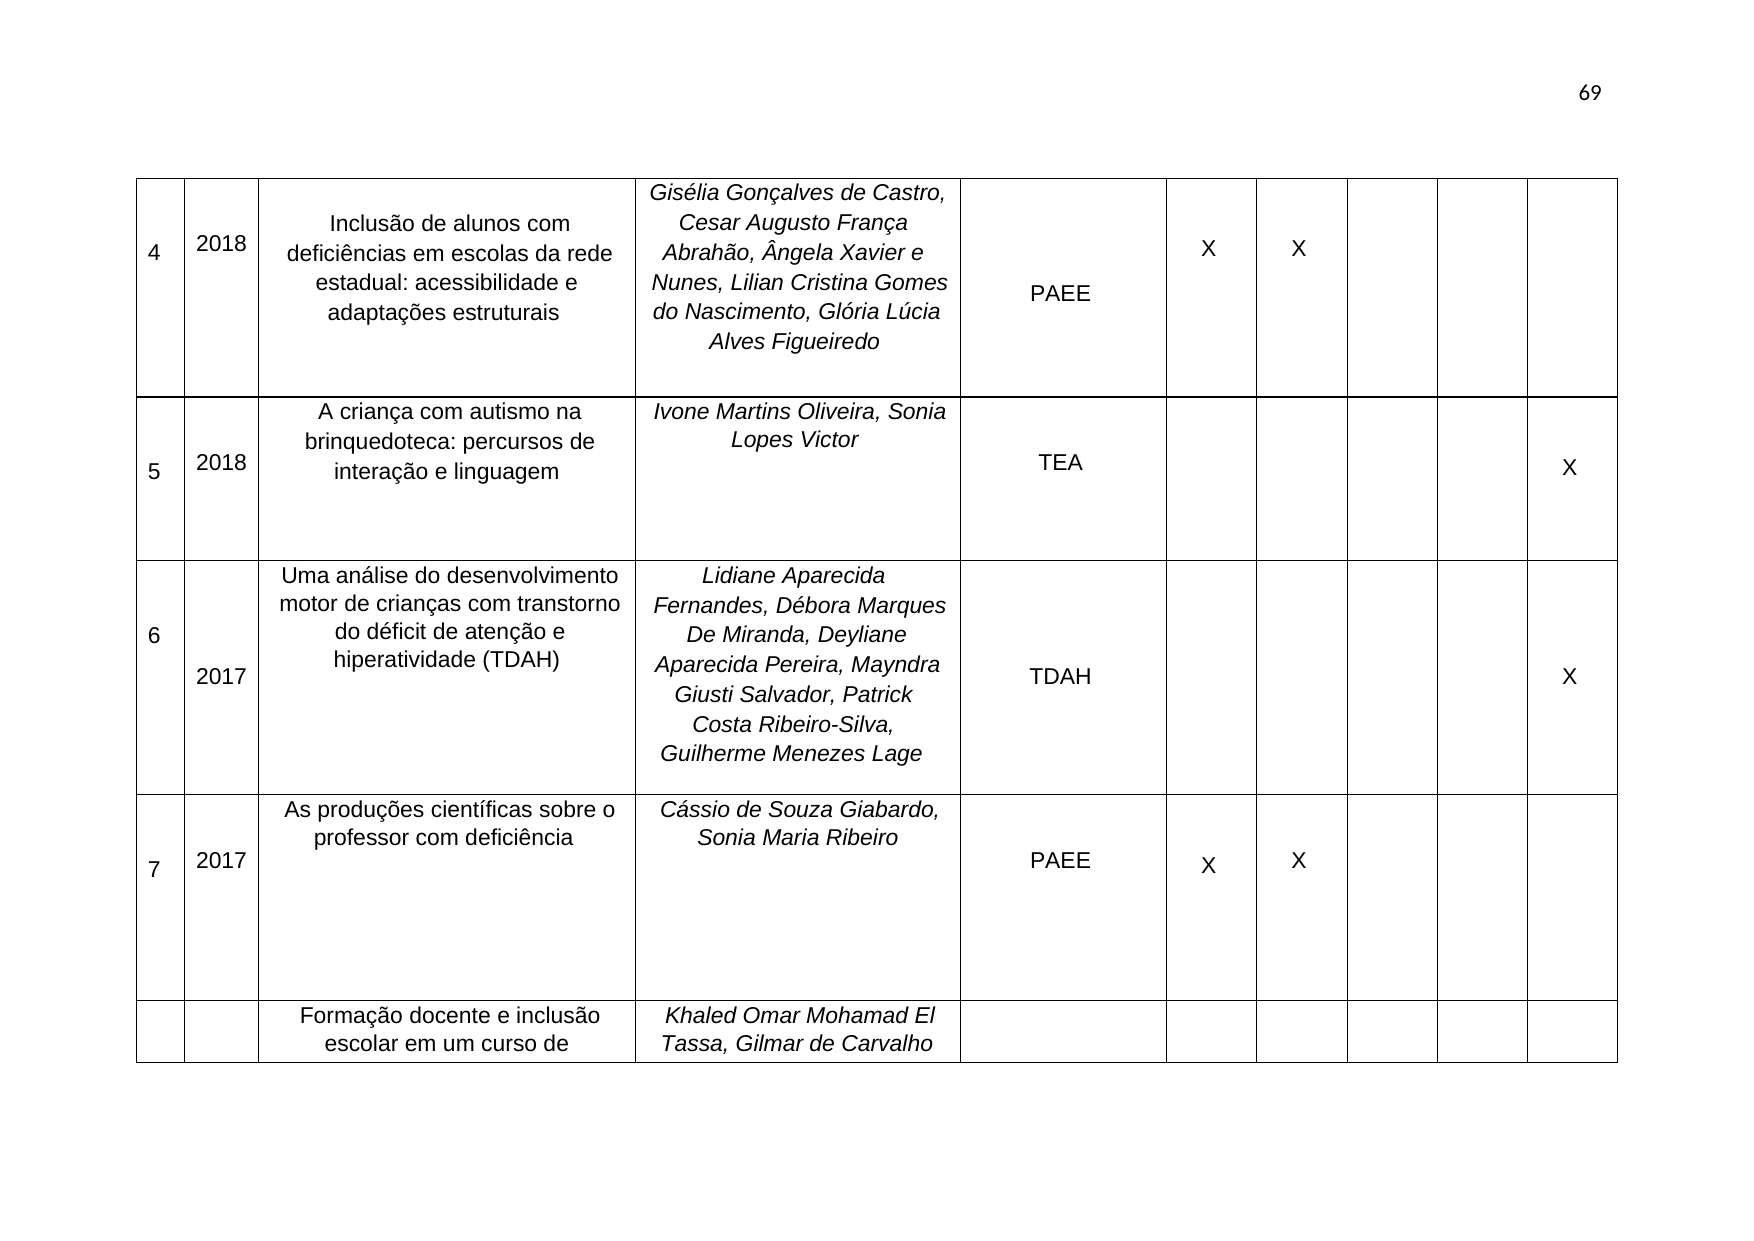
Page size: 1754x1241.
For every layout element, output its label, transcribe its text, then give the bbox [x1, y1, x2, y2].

table_cell [1348, 795, 1437, 1000]
table_cell 5 [137, 398, 184, 560]
table_cell [1348, 398, 1437, 560]
table_cell Uma análise do desenvolvimento motor de crianças com transtorno do déficit de atenção e hiperatividade (TDAH) [259, 561, 635, 794]
table_header X [1257, 179, 1347, 396]
table_cell [1257, 1001, 1347, 1062]
table_cell 6 [137, 561, 184, 794]
table_cell Khaled Omar Mohamad El Tassa, Gilmar de Carvalho [636, 1001, 960, 1062]
table_cell [1438, 561, 1527, 794]
table_cell X [1257, 795, 1347, 1000]
table_cell [1167, 398, 1256, 560]
table_cell X [1528, 398, 1617, 560]
table_header [1528, 179, 1617, 396]
table_cell Ivone Martins Oliveira, Sonia Lopes Victor [636, 398, 960, 560]
table_cell [1438, 1001, 1527, 1062]
table_cell TDAH [961, 561, 1166, 794]
table_cell [961, 1001, 1166, 1062]
table_cell [1167, 561, 1256, 794]
table_cell Lidiane Aparecida Fernandes, Débora Marques De Miranda, Deyliane Aparecida Pereira, Mayndra Giusti Salvador, Patrick Costa Ribeiro-Silva, Guilherme Menezes Lage [636, 561, 960, 794]
table_cell A criança com autismo na brinquedoteca: percursos de interação e linguagem [259, 398, 635, 560]
table_header Inclusão de alunos com deficiências em escolas da rede estadual: acessibilidade e adaptações estruturais [259, 179, 635, 396]
table_cell PAEE [961, 795, 1166, 1000]
table_cell X [1167, 795, 1256, 1000]
table_header PAEE [961, 179, 1166, 396]
table_cell 2017 [185, 561, 258, 794]
table_header [1438, 179, 1527, 396]
table_cell [1528, 795, 1617, 1000]
table_cell X [1528, 561, 1617, 794]
table_cell [1167, 1001, 1256, 1062]
table_cell TEA [961, 398, 1166, 560]
table_cell 2018 [185, 398, 258, 560]
table_header [1348, 179, 1437, 396]
table_header 2018 [185, 179, 258, 396]
table_cell [1438, 795, 1527, 1000]
table_cell [1528, 1001, 1617, 1062]
table_cell 2017 [185, 795, 258, 1000]
table_cell [185, 1001, 258, 1062]
table_cell As produções científicas sobre o professor com deficiência [259, 795, 635, 1000]
table_cell 7 [137, 795, 184, 1000]
table_cell Cássio de Souza Giabardo, Sonia Maria Ribeiro [636, 795, 960, 1000]
table_header Gisélia Gonçalves de Castro, Cesar Augusto França Abrahão, Ângela Xavier e Nunes, Lilian Cristina Gomes do Nascimento, Glória Lúcia Alves Figueiredo [636, 179, 960, 396]
table_cell [1348, 561, 1437, 794]
table_cell Formação docente e inclusão escolar em um curso de [259, 1001, 635, 1062]
table_cell [137, 1001, 184, 1062]
table_cell [1257, 398, 1347, 560]
table_header 4 [137, 179, 184, 396]
table_cell [1257, 561, 1347, 794]
table_cell [1438, 398, 1527, 560]
table_header X [1167, 179, 1256, 396]
table_cell [1348, 1001, 1437, 1062]
